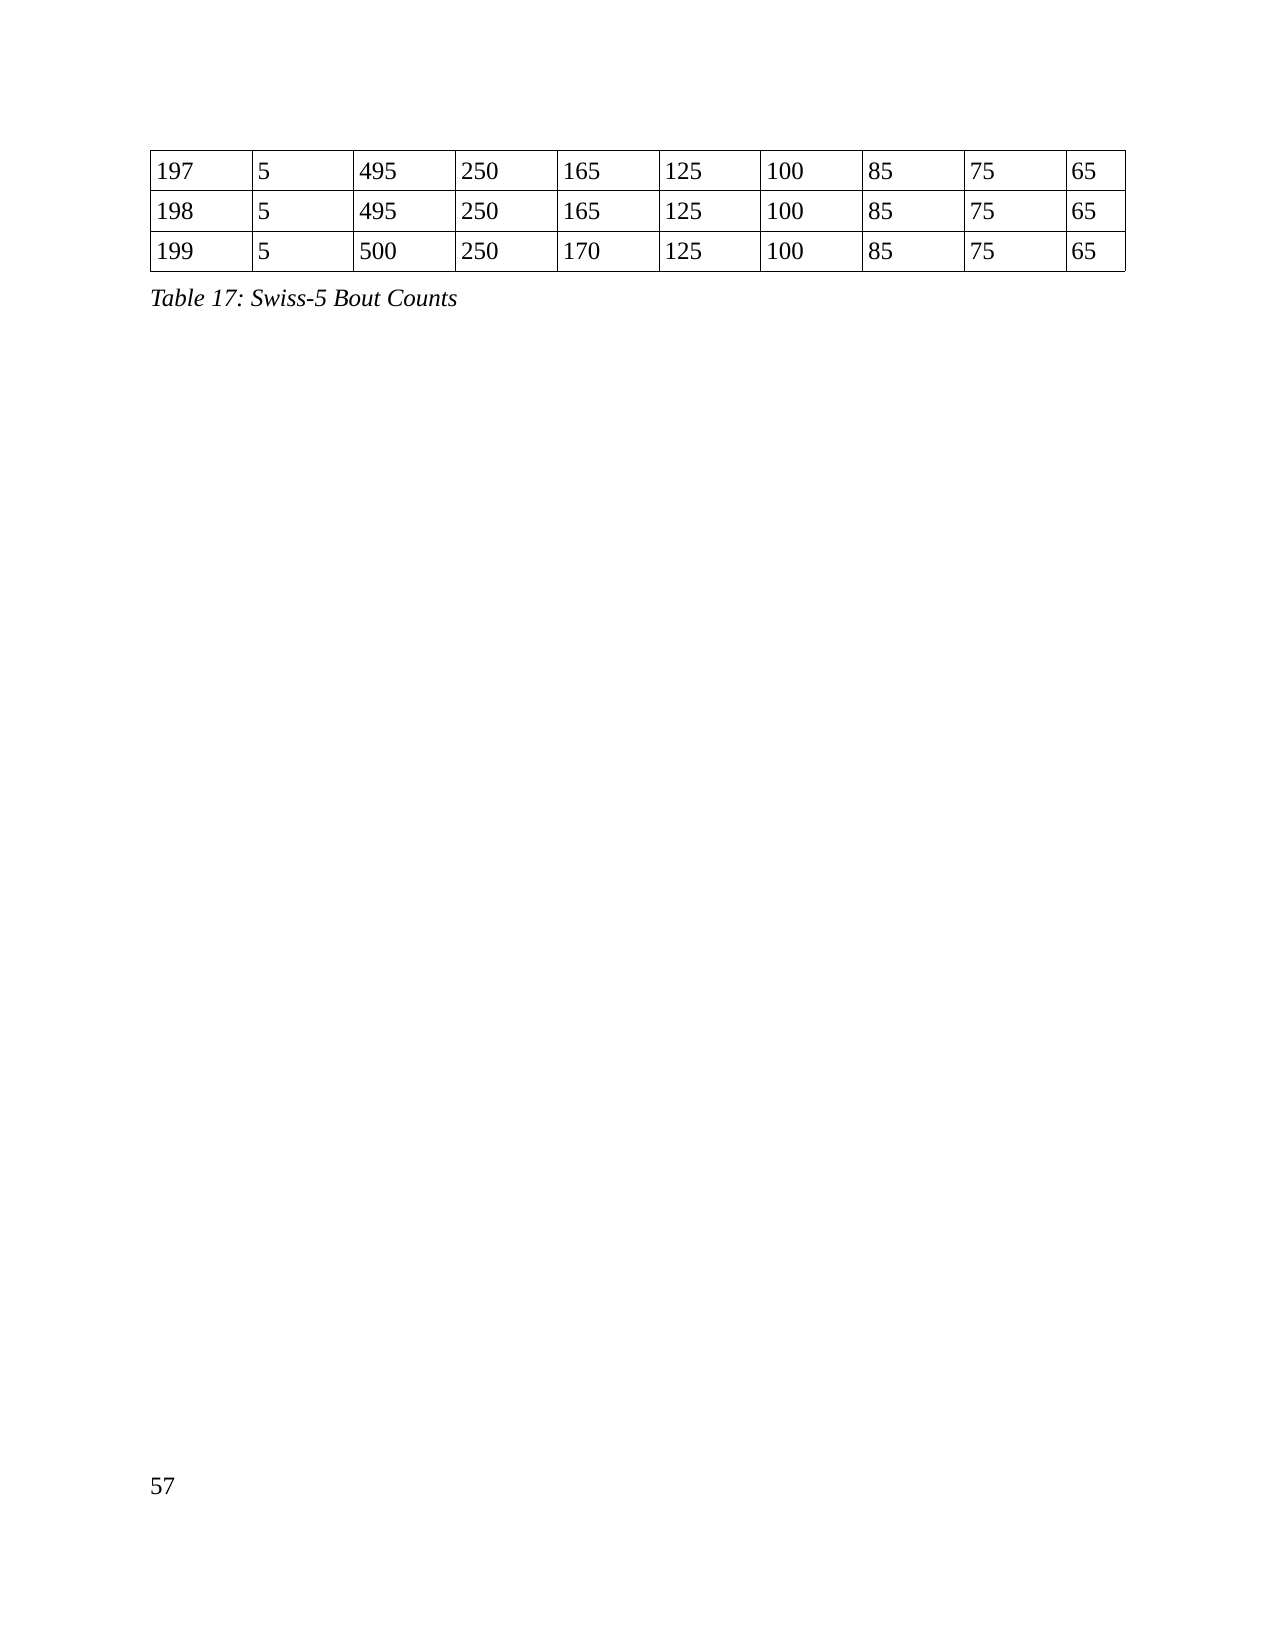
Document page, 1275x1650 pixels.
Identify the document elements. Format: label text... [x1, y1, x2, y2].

text Table 17: Swiss-5 Bout Counts [150, 283, 1125, 312]
table_cell 5 [253, 151, 353, 190]
table_cell 495 [354, 151, 455, 190]
table_cell 500 [354, 232, 455, 271]
table_cell 125 [660, 151, 760, 190]
table_cell 100 [761, 232, 862, 271]
table_cell 198 [151, 191, 252, 231]
table_cell 65 [1067, 151, 1125, 190]
table_cell 100 [761, 151, 862, 190]
table_cell 165 [558, 151, 659, 190]
table_cell 170 [558, 232, 659, 271]
table_cell 495 [354, 191, 455, 231]
table_cell 75 [965, 191, 1066, 231]
table_cell 85 [863, 232, 964, 271]
table_cell 197 [151, 151, 252, 190]
table_cell 250 [456, 232, 557, 271]
table_cell 75 [965, 232, 1066, 271]
table_cell 85 [863, 191, 964, 231]
table_cell 100 [761, 191, 862, 231]
table_cell 85 [863, 151, 964, 190]
table_cell 250 [456, 151, 557, 190]
table_cell 250 [456, 191, 557, 231]
table_cell 199 [151, 232, 252, 271]
table_cell 75 [965, 151, 1066, 190]
table_cell 165 [558, 191, 659, 231]
table_cell 5 [253, 232, 353, 271]
table_cell 65 [1067, 232, 1125, 271]
table_cell 5 [253, 191, 353, 231]
table_cell 125 [660, 191, 760, 231]
table_cell 65 [1067, 191, 1125, 231]
table_cell 125 [660, 232, 760, 271]
